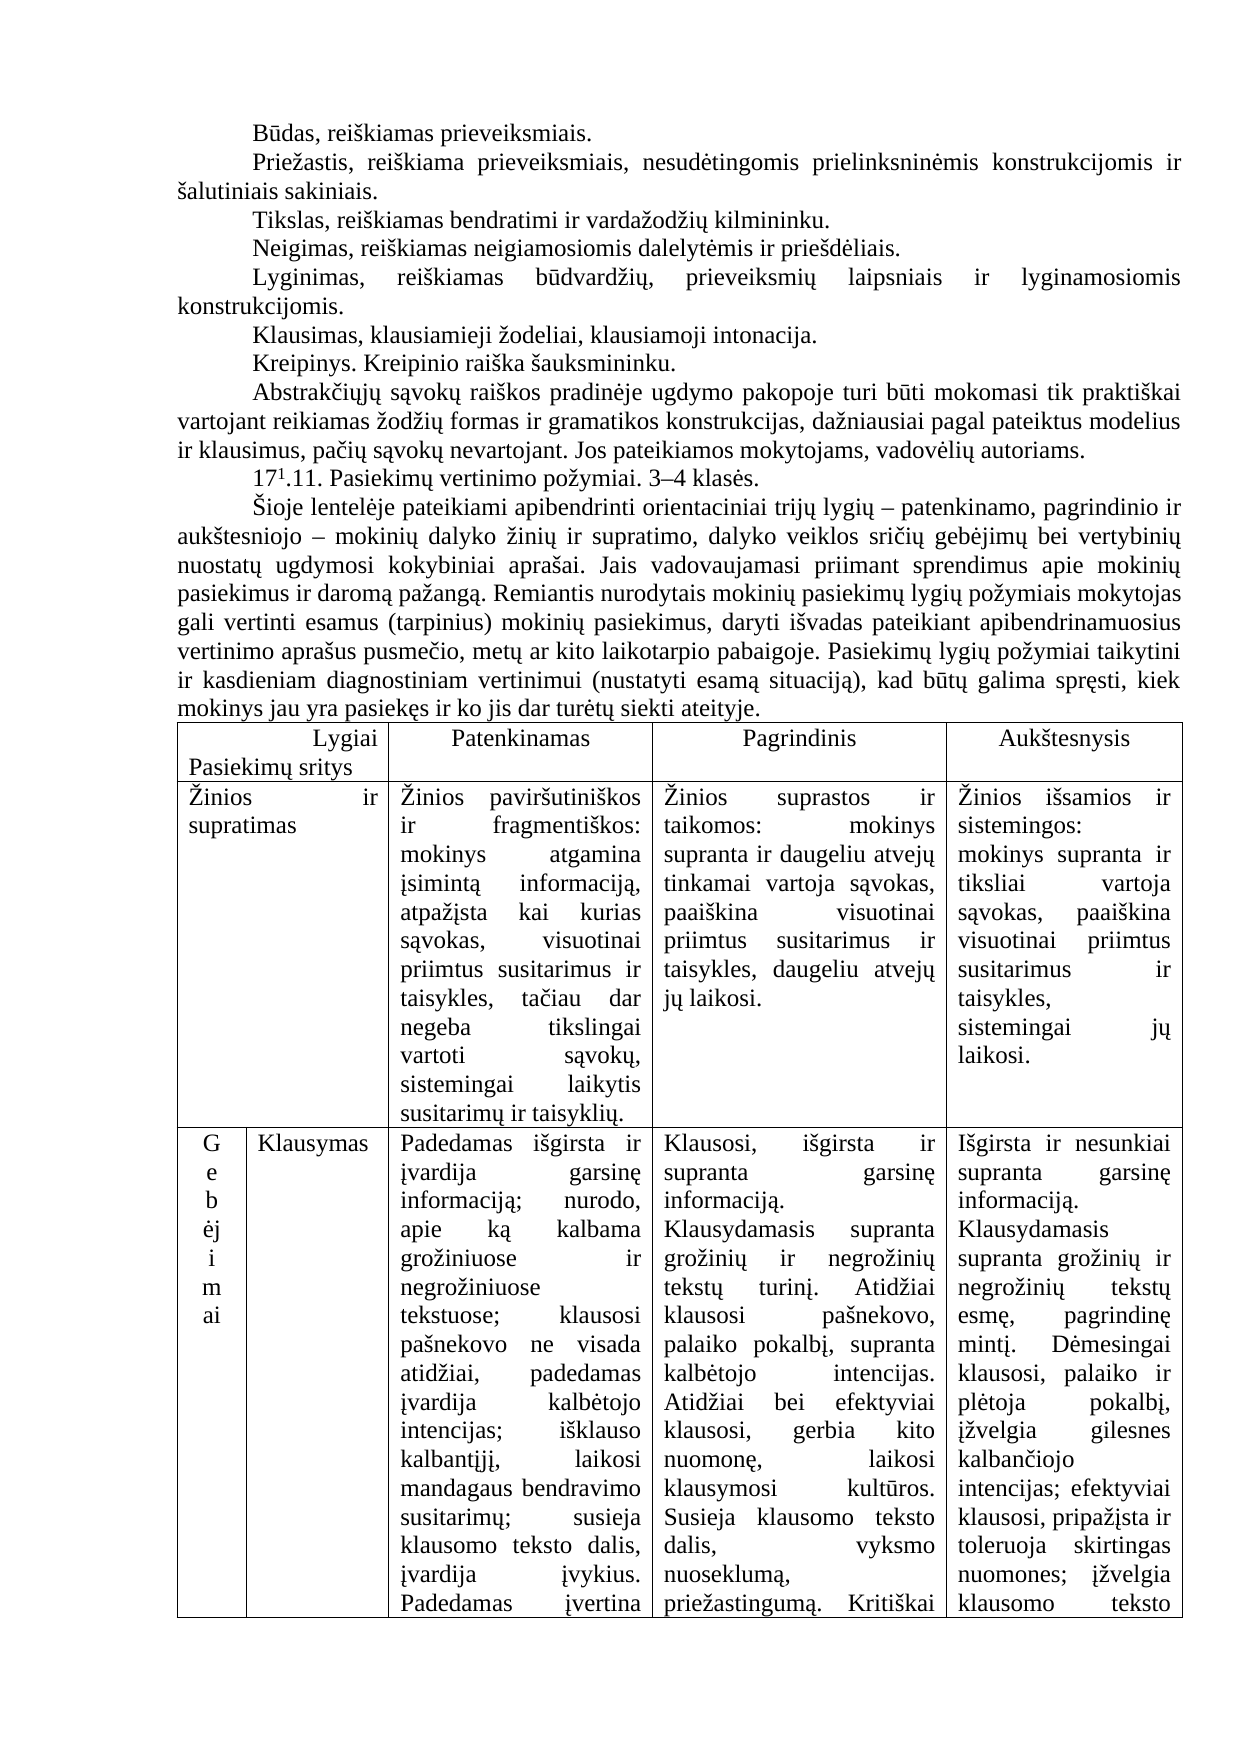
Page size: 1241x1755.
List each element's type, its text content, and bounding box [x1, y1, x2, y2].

text Kreipinys. Kreipinio raiška šauksmininku. [177, 348, 1182, 377]
table_cell Žinios išsamios ir sistemingos: mokinys supranta ir tiksliai vartoja sąvokas, paaiškina visuotinai priimtus susitarimus ir taisykles, sistemingai jų laikosi. [947, 782, 1182, 1127]
text 171.11. Pasiekimų vertinimo požymiai. 3–4 klasės. [177, 463, 1182, 492]
text Būdas, reiškiamas prieveiksmiais. [177, 118, 1182, 147]
table_cell Klausymas [247, 1128, 388, 1617]
table_header Lygiai Pasiekimų sritys [178, 723, 388, 781]
table_header Patenkinamas [389, 723, 652, 781]
table_cell Padedamas išgirsta ir įvardija garsinę informaciją; nurodo, apie ką kalbama grožiniuose ir negrožiniuose tekstuose; klausosi pašnekovo ne visada atidžiai, padedamas įvardija kalbėtojo intencijas; išklauso kalbantįjį, laikosi mandagaus bendravimo susitarimų; susieja klausomo teksto dalis, įvardija įvykius. Padedamas įvertina [389, 1128, 652, 1617]
text Šioje lentelėje pateikiami apibendrinti orientaciniai trijų lygių – patenkinamo, pagrindinio ir aukštesniojo – mokinių dalyko žinių ir supratimo, dalyko veiklos sričių gebėjimų bei vertybinių nuostatų ugdymosi kokybiniai aprašai. Jais vadovaujamasi priimant sprendimus apie mokinių pasiekimus ir daromą pažangą. Remiantis nurodytais mokinių pasiekimų lygių požymiais mokytojas gali vertinti esamus (tarpinius) mokinių pasiekimus, daryti išvadas pateikiant apibendrinamuosius vertinimo aprašus pusmečio, metų ar kito laikotarpio pabaigoje. Pasiekimų lygių požymiai taikytini ir kasdieniam diagnostiniam vertinimui (nustatyti esamą situaciją), kad būtų galima spręsti, kiek mokinys jau yra pasiekęs ir ko jis dar turėtų siekti ateityje. [177, 492, 1182, 722]
table_cell Klausosi, išgirsta ir supranta garsinę informaciją. Klausydamasis supranta grožinių ir negrožinių tekstų turinį. Atidžiai klausosi pašnekovo, palaiko pokalbį, supranta kalbėtojo intencijas. Atidžiai bei efektyviai klausosi, gerbia kito nuomonę, laikosi klausymosi kultūros. Susieja klausomo teksto dalis, vyksmo nuoseklumą, priežastingumą. Kritiškai [653, 1128, 946, 1617]
table_header Aukštesnysis [947, 723, 1182, 781]
table_header Pagrindinis [653, 723, 946, 781]
table_cell Gebėjimai [178, 1128, 246, 1617]
text Abstrakčiųjų sąvokų raiškos pradinėje ugdymo pakopoje turi būti mokomasi tik praktiškai vartojant reikiamas žodžių formas ir gramatikos konstrukcijas, dažniausiai pagal pateiktus modelius ir klausimus, pačių sąvokų nevartojant. Jos pateikiamos mokytojams, vadovėlių autoriams. [177, 377, 1182, 463]
table_cell Žinios ir supratimas [178, 782, 388, 1127]
text Neigimas, reiškiamas neigiamosiomis dalelytėmis ir priešdėliais. [177, 233, 1182, 262]
text Klausimas, klausiamieji žodeliai, klausiamoji intonacija. [177, 320, 1182, 348]
text Priežastis, reiškiama prieveiksmiais, nesudėtingomis prielinksninėmis konstrukcijomis ir šalutiniais sakiniais. [177, 147, 1182, 205]
table_cell Žinios suprastos ir taikomos: mokinys supranta ir daugeliu atvejų tinkamai vartoja sąvokas, paaiškina visuotinai priimtus susitarimus ir taisykles, daugeliu atvejų jų laikosi. [653, 782, 946, 1127]
table_cell Išgirsta ir nesunkiai supranta garsinę informaciją. Klausydamasis supranta grožinių ir negrožinių tekstų esmę, pagrindinę mintį. Dėmesingai klausosi, palaiko ir plėtoja pokalbį, įžvelgia gilesnes kalbančiojo intencijas; efektyviai klausosi, pripažįsta ir toleruoja skirtingas nuomones; įžvelgia klausomo teksto [947, 1128, 1182, 1617]
text Tikslas, reiškiamas bendratimi ir vardažodžių kilmininku. [177, 205, 1182, 233]
table_cell Žinios paviršutiniškos ir fragmentiškos: mokinys atgamina įsimintą informaciją, atpažįsta kai kurias sąvokas, visuotinai priimtus susitarimus ir taisykles, tačiau dar negeba tikslingai vartoti sąvokų, sistemingai laikytis susitarimų ir taisyklių. [389, 782, 652, 1127]
text Lyginimas, reiškiamas būdvardžių, prieveiksmių laipsniais ir lyginamosiomis konstrukcijomis. [177, 262, 1182, 320]
